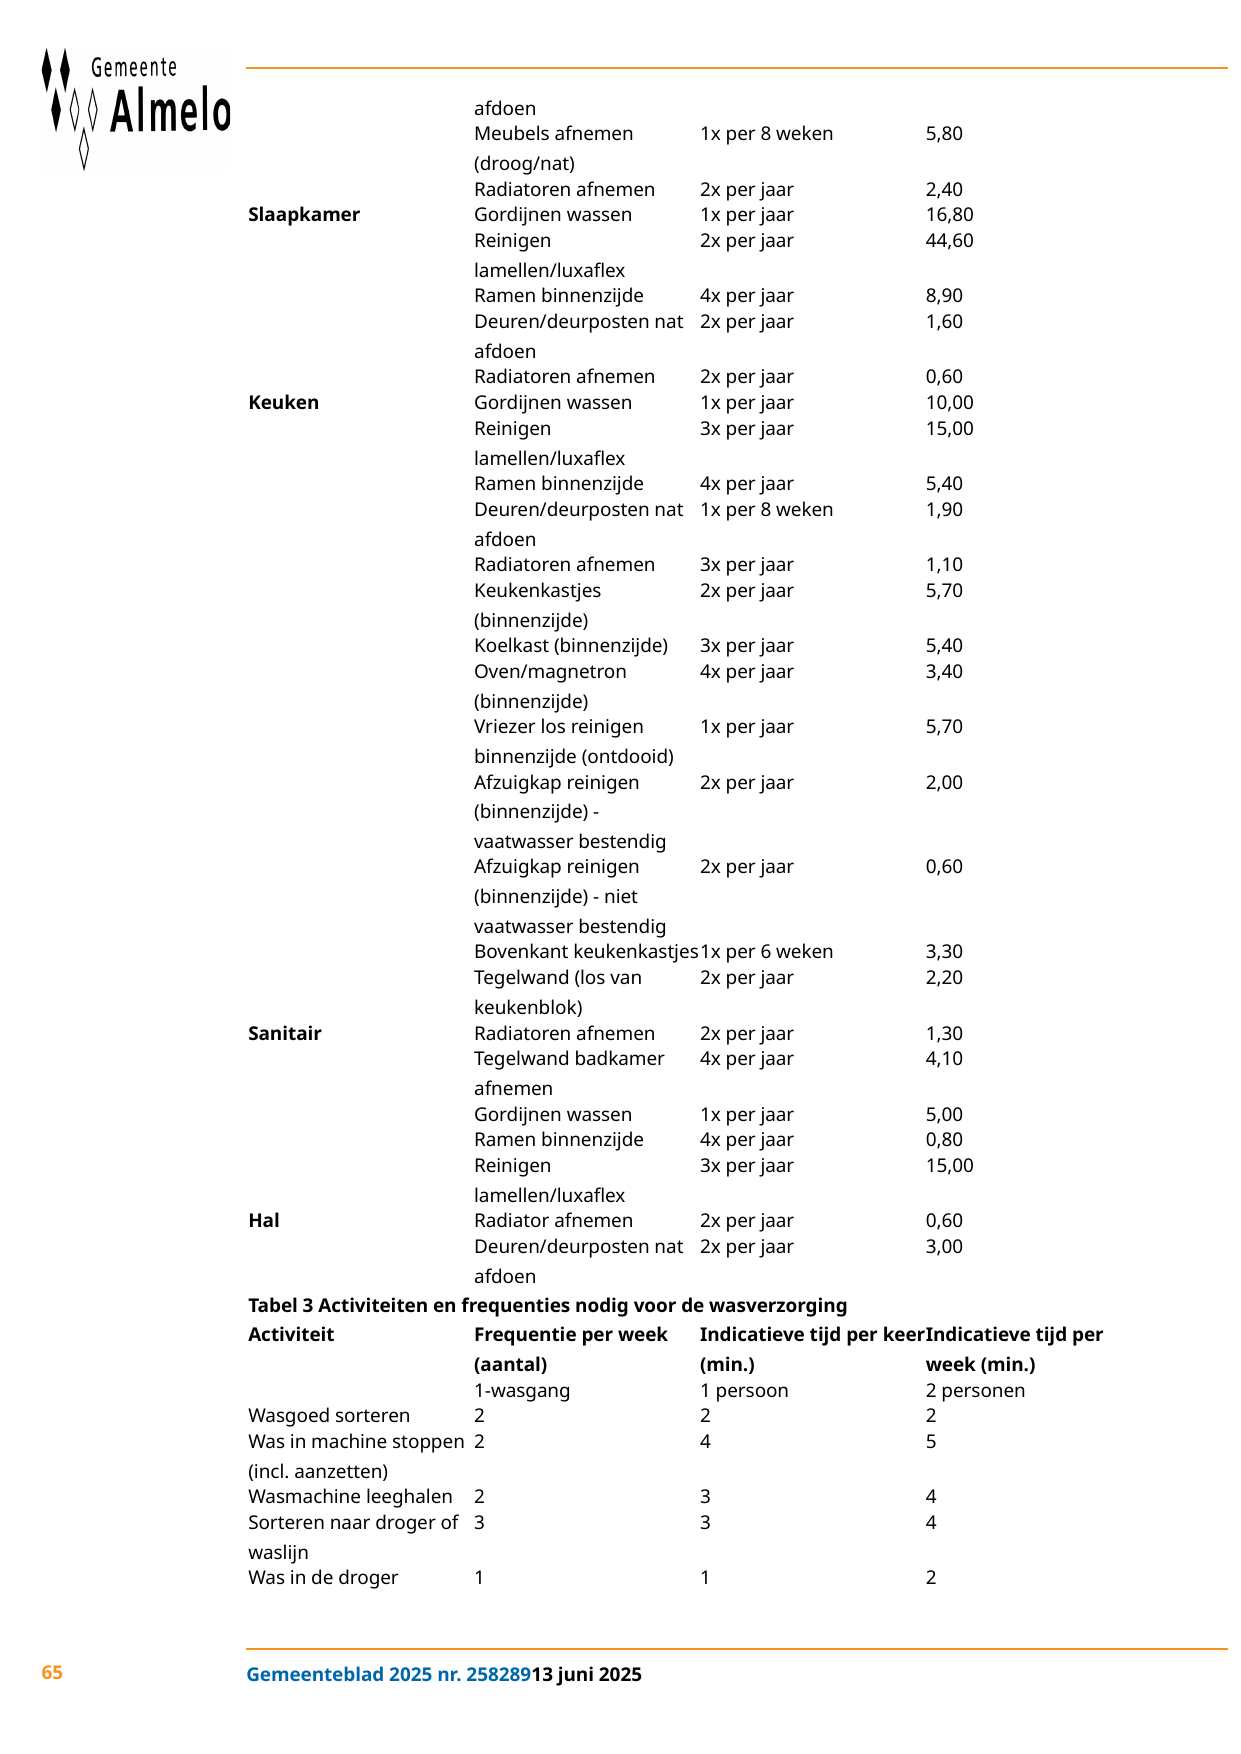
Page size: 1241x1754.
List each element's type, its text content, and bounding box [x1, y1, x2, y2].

table_header Indicatieve tijd per week (min.) [926, 1321, 1152, 1377]
table_cell 2x per jaar [700, 964, 926, 1020]
table_cell 1x per 8 weken [700, 496, 926, 551]
table_cell 5,80 [926, 121, 1152, 176]
table_cell 2x per jaar [700, 176, 926, 202]
table_cell 2x per jaar [700, 854, 926, 939]
table_cell 1 persoon [700, 1377, 926, 1402]
table_cell 2x per jaar [700, 364, 926, 389]
table_cell 0,80 [926, 1126, 1152, 1152]
table_cell 1-wasgang [474, 1377, 700, 1402]
table_cell 2x per jaar [700, 227, 926, 283]
table_cell Reinigen lamellen/luxaflex [474, 227, 700, 283]
table_cell 4x per jaar [700, 1126, 926, 1152]
table_cell Reinigen lamellen/luxaflex [474, 415, 700, 470]
table_cell 2 [474, 1403, 700, 1428]
table_cell 3 [700, 1509, 926, 1564]
table_cell 5,40 [926, 470, 1152, 496]
table_cell 5 [926, 1428, 1152, 1483]
table_cell 2,00 [926, 769, 1152, 854]
table_cell 2x per jaar [700, 769, 926, 854]
table_cell Koelkast (binnenzijde) [474, 633, 700, 658]
table_cell Gordijnen wassen [474, 1101, 700, 1126]
table_cell Wasmachine leeghalen [248, 1484, 474, 1509]
table_cell 2x per jaar [700, 1233, 926, 1288]
table_cell 2x per jaar [700, 577, 926, 632]
table_cell 3x per jaar [700, 415, 926, 470]
table_cell 4x per jaar [700, 283, 926, 308]
table_cell [700, 95, 926, 121]
table_cell Ramen binnenzijde [474, 1126, 700, 1152]
table_cell Radiatoren afnemen [474, 551, 700, 577]
table_cell Oven/magnetron (binnenzijde) [474, 658, 700, 713]
table_cell 3x per jaar [700, 551, 926, 577]
table_cell afdoen [474, 95, 700, 121]
table_cell 8,90 [926, 283, 1152, 308]
table_cell 15,00 [926, 415, 1152, 470]
table_cell 0,60 [926, 364, 1152, 389]
table_cell 1,10 [926, 551, 1152, 577]
table_cell 5,70 [926, 714, 1152, 769]
table_cell Deuren/deurposten nat afdoen [474, 308, 700, 364]
table_cell 1,90 [926, 496, 1152, 551]
table_cell Ramen binnenzijde [474, 470, 700, 496]
table_cell 1x per 6 weken [700, 939, 926, 964]
table_cell 15,00 [926, 1152, 1152, 1207]
table_cell 10,00 [926, 389, 1152, 415]
table_cell Radiator afnemen [474, 1208, 700, 1233]
table_cell 1 [474, 1565, 700, 1590]
table_cell 4x per jaar [700, 1045, 926, 1101]
table_cell 2 [700, 1403, 926, 1428]
table_cell Was in machine stoppen (incl. aanzetten) [248, 1428, 474, 1483]
table_cell 3 [700, 1484, 926, 1509]
table_cell 2 [474, 1428, 700, 1483]
table_cell 1,60 [926, 308, 1152, 364]
table_header Indicatieve tijd per keer (min.) [700, 1321, 926, 1377]
table_cell 2,40 [926, 176, 1152, 202]
table_cell 2 [926, 1565, 1152, 1590]
table_cell 0,60 [926, 854, 1152, 939]
table_cell 1 [700, 1565, 926, 1590]
table_cell Gordijnen wassen [474, 389, 700, 415]
table_cell [248, 1377, 474, 1402]
table_cell 2x per jaar [700, 1020, 926, 1045]
table_cell 3x per jaar [700, 633, 926, 658]
table_cell Vriezer los reinigen binnenzijde (ontdooid) [474, 714, 700, 769]
table_cell 2,20 [926, 964, 1152, 1020]
table_cell Slaapkamer [248, 202, 474, 389]
table_cell Deuren/deurposten nat afdoen [474, 1233, 700, 1288]
table_cell 3x per jaar [700, 1152, 926, 1207]
table_cell Wasgoed sorteren [248, 1403, 474, 1428]
table_cell 2 [926, 1403, 1152, 1428]
table_header Activiteit [248, 1321, 474, 1377]
table_cell 1x per jaar [700, 389, 926, 415]
table_cell Radiatoren afnemen [474, 364, 700, 389]
table_cell [248, 95, 474, 202]
table_cell 0,60 [926, 1208, 1152, 1233]
table_cell Afzuigkap reinigen (binnenzijde) - vaatwasser bestendig [474, 769, 700, 854]
table_cell 2 personen [926, 1377, 1152, 1402]
table_cell Radiatoren afnemen [474, 1020, 700, 1045]
table_cell 3,30 [926, 939, 1152, 964]
text Tabel 3 Activiteiten en frequenties nodig voor de wasverzorging [248, 1292, 1152, 1317]
table_cell 4x per jaar [700, 470, 926, 496]
table_cell Keukenkastjes (binnenzijde) [474, 577, 700, 632]
table_cell Sanitair [248, 1020, 474, 1207]
table_cell 3 [474, 1509, 700, 1564]
table_cell 4x per jaar [700, 658, 926, 713]
table_cell 44,60 [926, 227, 1152, 283]
table_header Frequentie per week (aantal) [474, 1321, 700, 1377]
table_cell [926, 95, 1152, 121]
table_cell 16,80 [926, 202, 1152, 227]
table_cell 4,10 [926, 1045, 1152, 1101]
table_cell 2 [474, 1484, 700, 1509]
table_cell 1x per 8 weken [700, 121, 926, 176]
table_cell 1x per jaar [700, 1101, 926, 1126]
table_cell Bovenkant keukenkastjes [474, 939, 700, 964]
table_cell Keuken [248, 389, 474, 1020]
table_cell 5,00 [926, 1101, 1152, 1126]
table_cell Tegelwand (los van keukenblok) [474, 964, 700, 1020]
table_cell Ramen binnenzijde [474, 283, 700, 308]
table_cell 1x per jaar [700, 714, 926, 769]
picture [41, 47, 231, 172]
table_cell 5,70 [926, 577, 1152, 632]
table_cell Gordijnen wassen [474, 202, 700, 227]
table_cell 2x per jaar [700, 1208, 926, 1233]
table_cell Afzuigkap reinigen (binnenzijde) - niet vaatwasser bestendig [474, 854, 700, 939]
table_cell 4 [926, 1509, 1152, 1564]
table_cell 2x per jaar [700, 308, 926, 364]
table_cell 3,00 [926, 1233, 1152, 1288]
table_cell Was in de droger [248, 1565, 474, 1590]
table_cell Tegelwand badkamer afnemen [474, 1045, 700, 1101]
table_cell Hal [248, 1208, 474, 1288]
table_cell 5,40 [926, 633, 1152, 658]
table_cell Meubels afnemen (droog/nat) [474, 121, 700, 176]
table_cell Radiatoren afnemen [474, 176, 700, 202]
table_cell Sorteren naar droger of waslijn [248, 1509, 474, 1564]
table_cell 1x per jaar [700, 202, 926, 227]
table_cell 1,30 [926, 1020, 1152, 1045]
table_cell Reinigen lamellen/luxaflex [474, 1152, 700, 1207]
table_cell 4 [926, 1484, 1152, 1509]
table_cell 3,40 [926, 658, 1152, 713]
table_cell Deuren/deurposten nat afdoen [474, 496, 700, 551]
table_cell 4 [700, 1428, 926, 1483]
